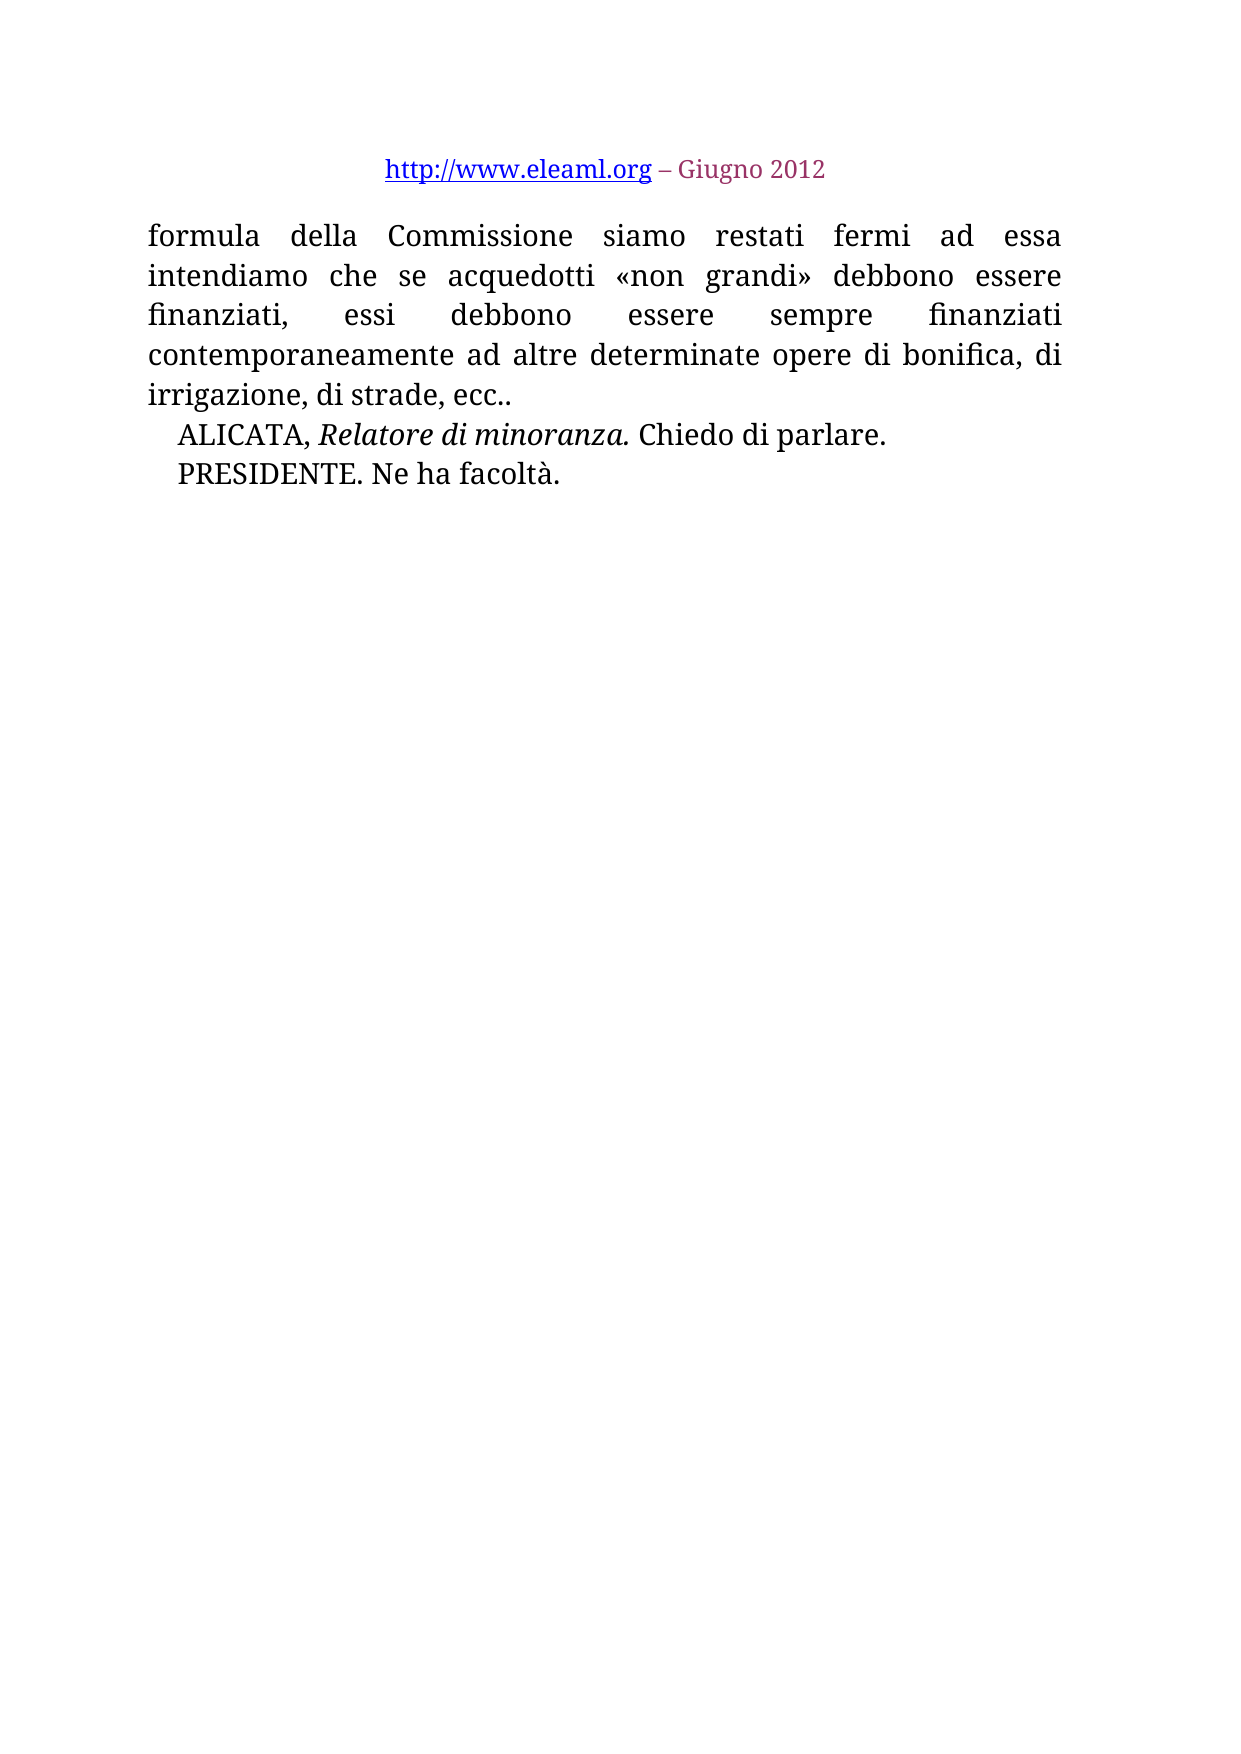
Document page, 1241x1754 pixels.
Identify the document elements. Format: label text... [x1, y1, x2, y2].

text ALICATA, Relatore di minoranza. Chiedo di parlare. [148, 414, 1063, 453]
text formula della Commissione siamo restati fermi ad essa intendiamo che se acquedotti «non grandi» debbono essere finanziati, essi debbono essere sempre finanziati contemporaneamente ad altre determinate opere di bonifica, di irrigazione, di strade, ecc.. [148, 215, 1063, 414]
text PRESIDENTE. Ne ha facoltà. [148, 453, 1063, 493]
